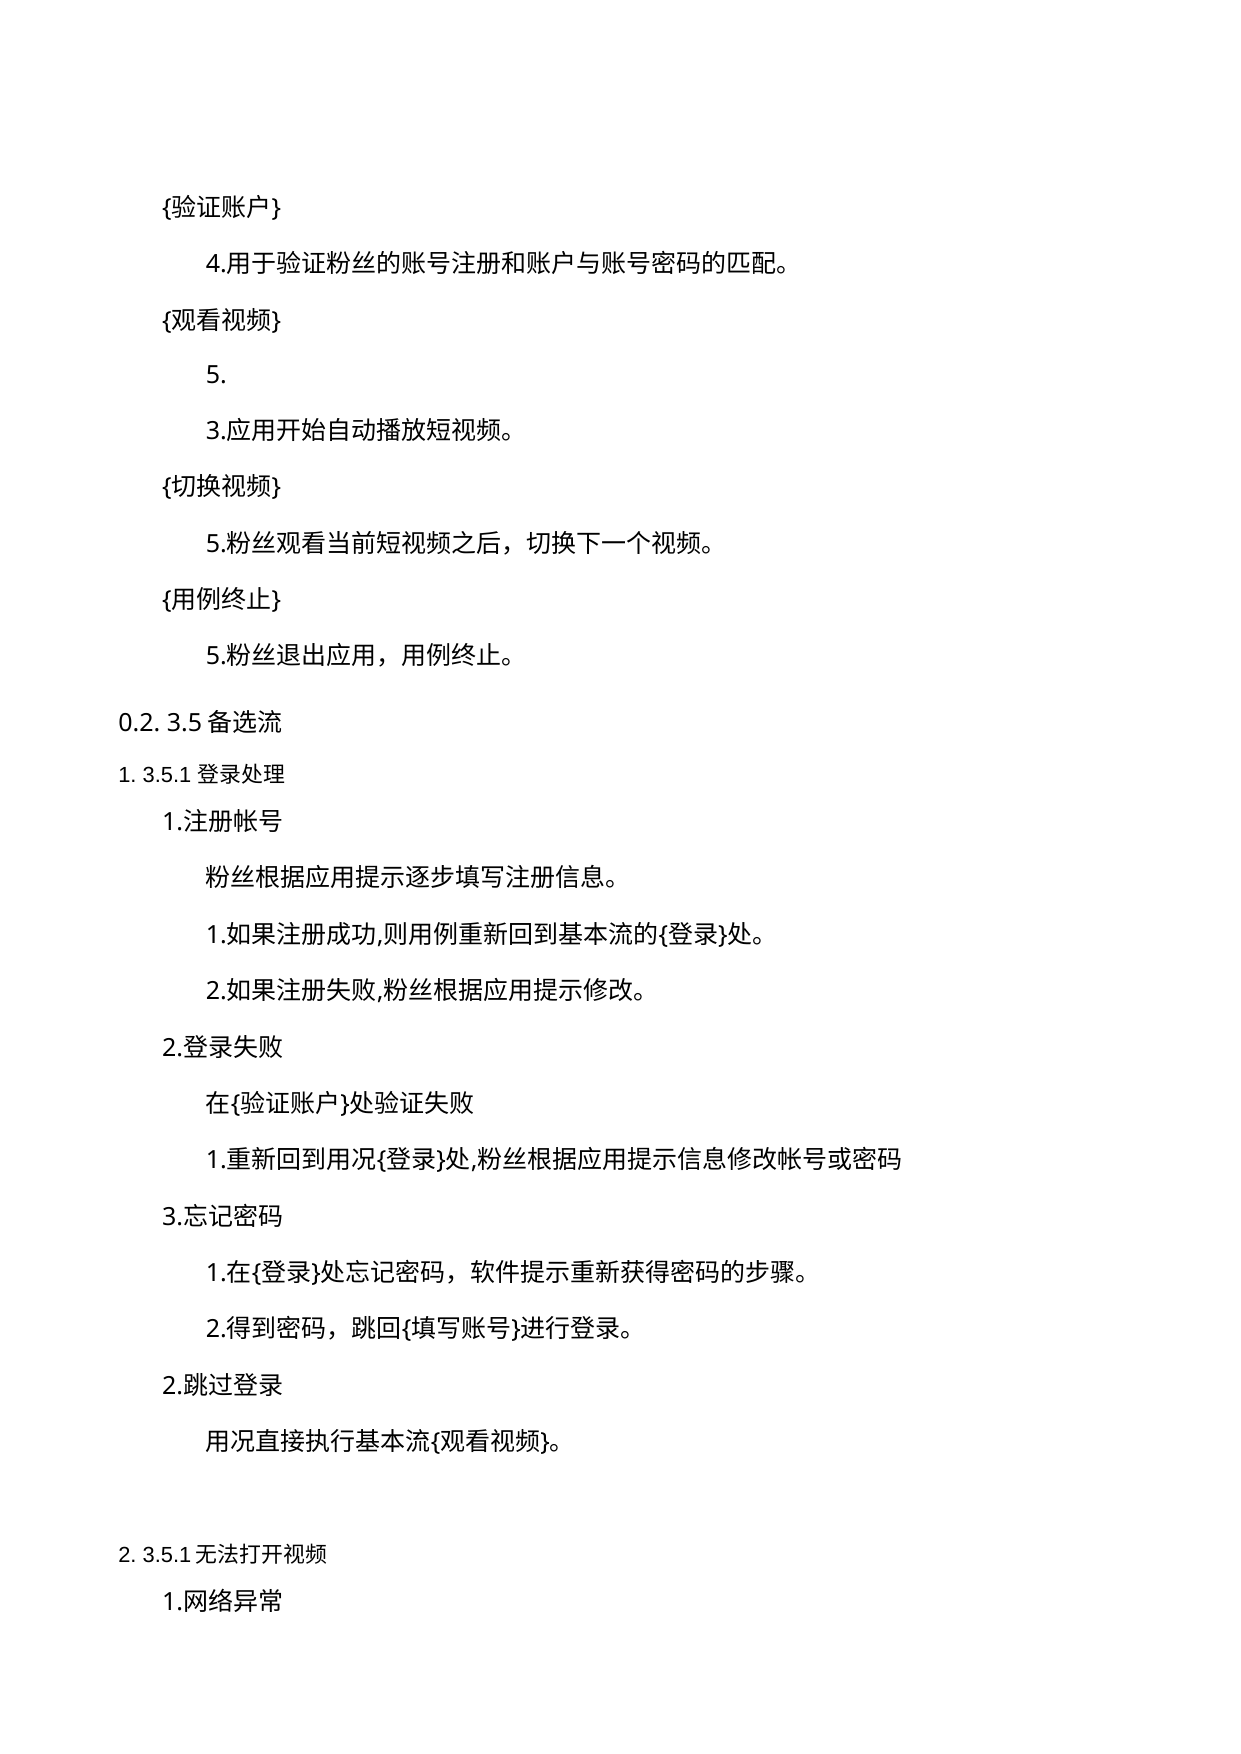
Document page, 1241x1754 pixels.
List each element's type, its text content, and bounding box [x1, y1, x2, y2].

text 在{验证账户}处验证失败 [118, 1083, 1122, 1119]
text 3.应用开始自动播放短视频。 [118, 410, 1122, 447]
subtitle 3.5.1无法打开视频 [118, 1537, 1122, 1568]
text 1.重新回到用况{登录}处,粉丝根据应用提示信息修改帐号或密码 [118, 1140, 1122, 1176]
text 5.粉丝退出应用，用例终止。 [118, 636, 1122, 672]
text 4.用于验证粉丝的账号注册和账户与账号密码的匹配。 [118, 244, 1122, 280]
text {验证账户} [118, 188, 1122, 224]
text {用例终止} [118, 579, 1122, 616]
text 1.注册帐号 [118, 802, 1122, 838]
text 2.登录失败 [118, 1027, 1122, 1063]
text 1.网络异常 [118, 1581, 1122, 1617]
subtitle 3.5备选流 [118, 702, 1122, 738]
text 用况直接执行基本流{观看视频}。 [118, 1421, 1122, 1458]
text 2.如果注册失败,粉丝根据应用提示修改。 [118, 971, 1122, 1007]
text 5.粉丝观看当前短视频之后，切换下一个视频。 [118, 523, 1122, 559]
text 1.如果注册成功,则用例重新回到基本流的{登录}处。 [118, 914, 1122, 951]
text 2.得到密码，跳回{填写账号}进行登录。 [118, 1309, 1122, 1345]
text {切换视频} [118, 467, 1122, 503]
text {观看视频} [118, 300, 1122, 337]
text 1.在{登录}处忘记密码，软件提示重新获得密码的步骤。 [118, 1252, 1122, 1289]
text 粉丝根据应用提示逐步填写注册信息。 [118, 858, 1122, 894]
text 2.跳过登录 [118, 1365, 1122, 1401]
subtitle 3.5.1 登录处理 [118, 757, 1122, 789]
text 3.忘记密码 [118, 1196, 1122, 1232]
text 5. [118, 357, 1122, 391]
